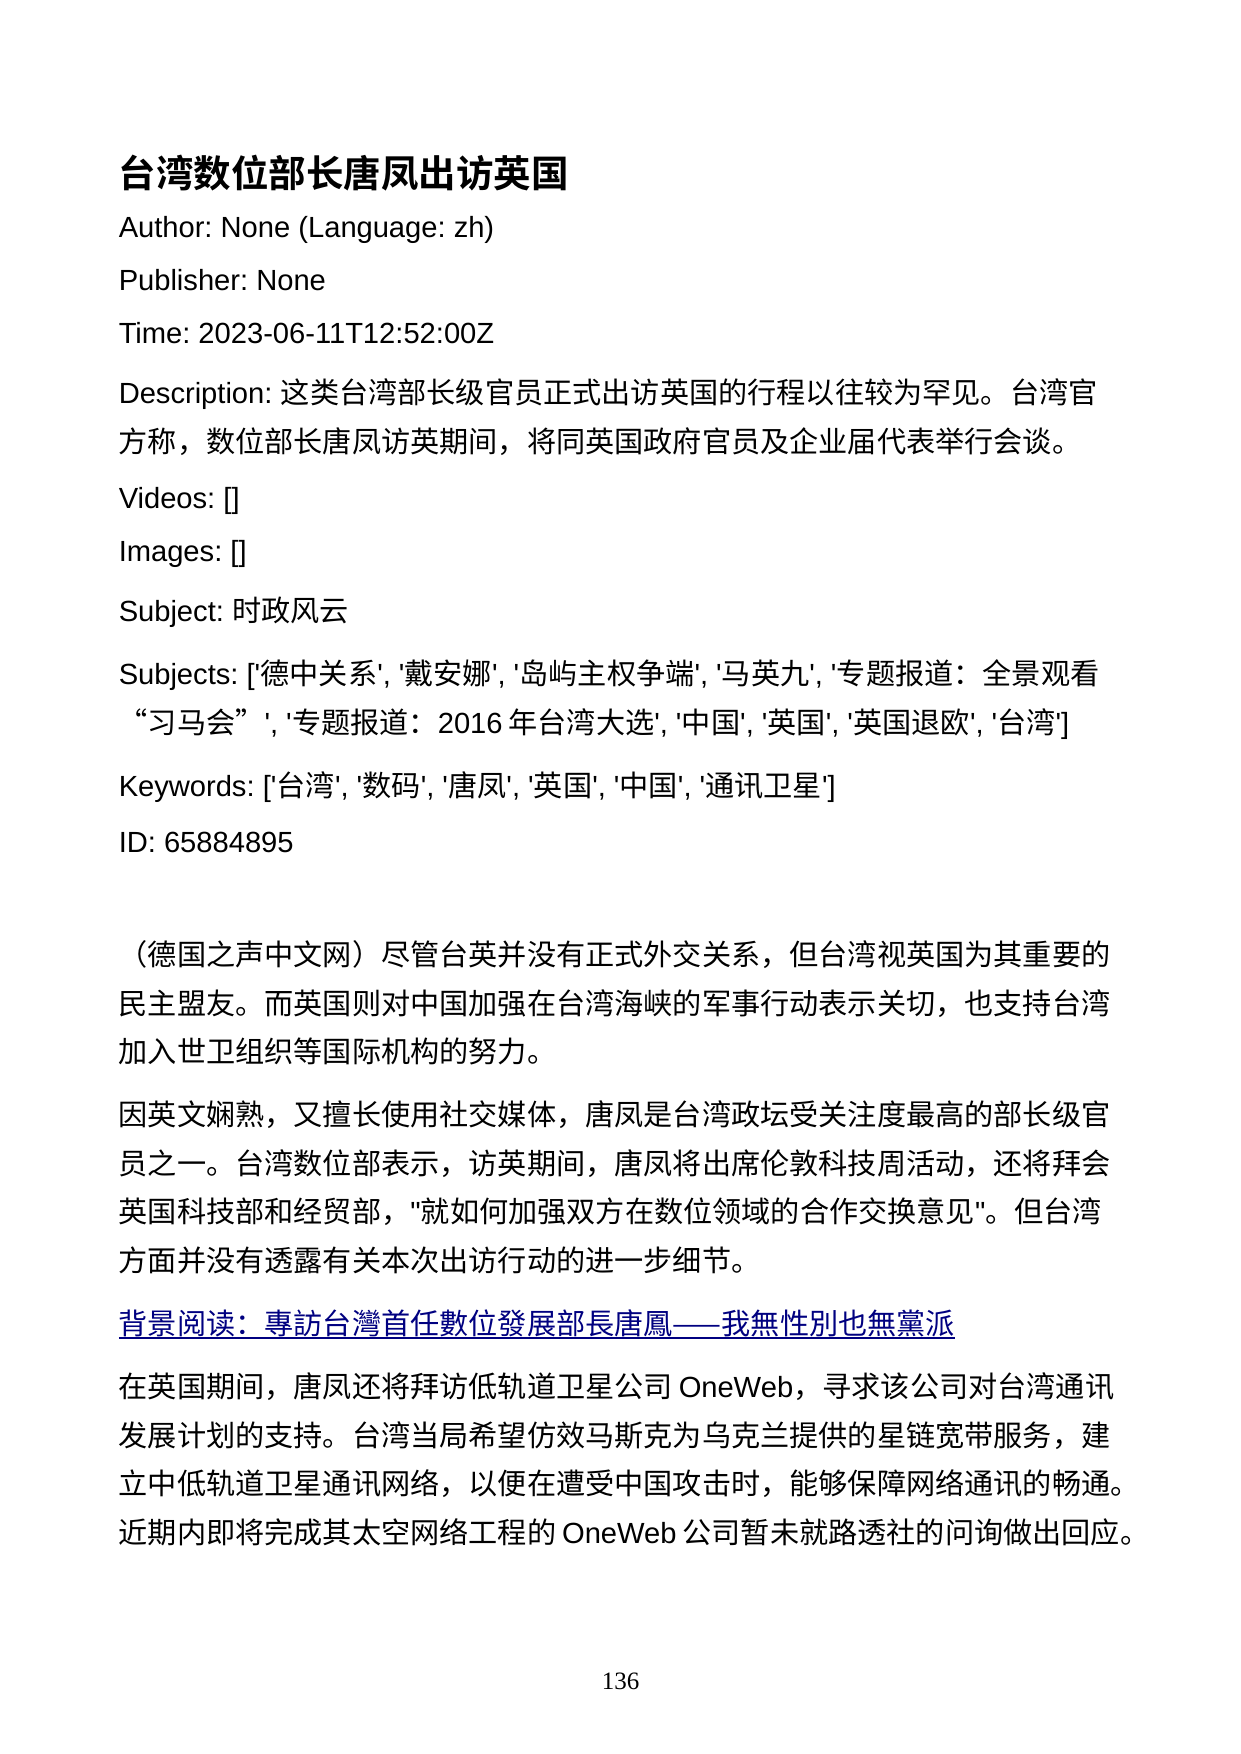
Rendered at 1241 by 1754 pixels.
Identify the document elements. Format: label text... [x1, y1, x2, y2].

text Keywords: ['台湾', '数码', '唐凤', '英国', '中国', '通讯卫星'] [118, 762, 1122, 805]
text Time: 2023-06-11T12:52:00Z [118, 317, 1122, 350]
text Images: [] [118, 534, 1122, 568]
text 因英文娴熟，又擅长使用社交媒体，唐凤是台湾政坛受关注度最高的部长级官员之一。台湾数位部表示，访英期间，唐凤将出席伦敦科技周活动，还将拜会英国科技部和经贸部，"就如何加强双方在数位领域的合作交换意见"。但台湾方面并没有透露有关本次出访行动的进一步细节。 [118, 1092, 1122, 1280]
subtitle 台湾数位部长唐凤出访英国 [118, 143, 1122, 198]
text Subjects: ['德中关系', '戴安娜', '岛屿主权争端', '马英九', '专题报道：全景观看“习马会”', '专题报道：2016年台湾大选', '中国', '英国', '英国退欧', '台湾'] [118, 651, 1122, 742]
text Description: 这类台湾部长级官员正式出访英国的行程以往较为罕见。台湾官方称，数位部长唐凤访英期间，将同英国政府官员及企业届代表举行会谈。 [118, 370, 1122, 461]
text 背景阅读：專訪台灣首任數位發展部長唐鳳——我無性別也無黨派 [118, 1301, 1122, 1343]
text ID: 65884895 [118, 826, 1122, 859]
text Author: None (Language: zh) [118, 210, 1122, 244]
text Subject: 时政风云 [118, 588, 1122, 630]
text 在英国期间，唐凤还将拜访低轨道卫星公司OneWeb，寻求该公司对台湾通讯发展计划的支持。台湾当局希望仿效马斯克为乌克兰提供的星链宽带服务，建立中低轨道卫星通讯网络，以便在遭受中国攻击时，能够保障网络通讯的畅通。近期内即将完成其太空网络工程的OneWeb公司暂未就路透社的问询做出回应。 [118, 1364, 1122, 1552]
text Publisher: None [118, 263, 1122, 297]
text （德国之声中文网）尽管台英并没有正式外交关系，但台湾视英国为其重要的民主盟友。而英国则对中国加强在台湾海峡的军事行动表示关切，也支持台湾加入世卫组织等国际机构的努力。 [118, 932, 1122, 1071]
text Videos: [] [118, 481, 1122, 515]
